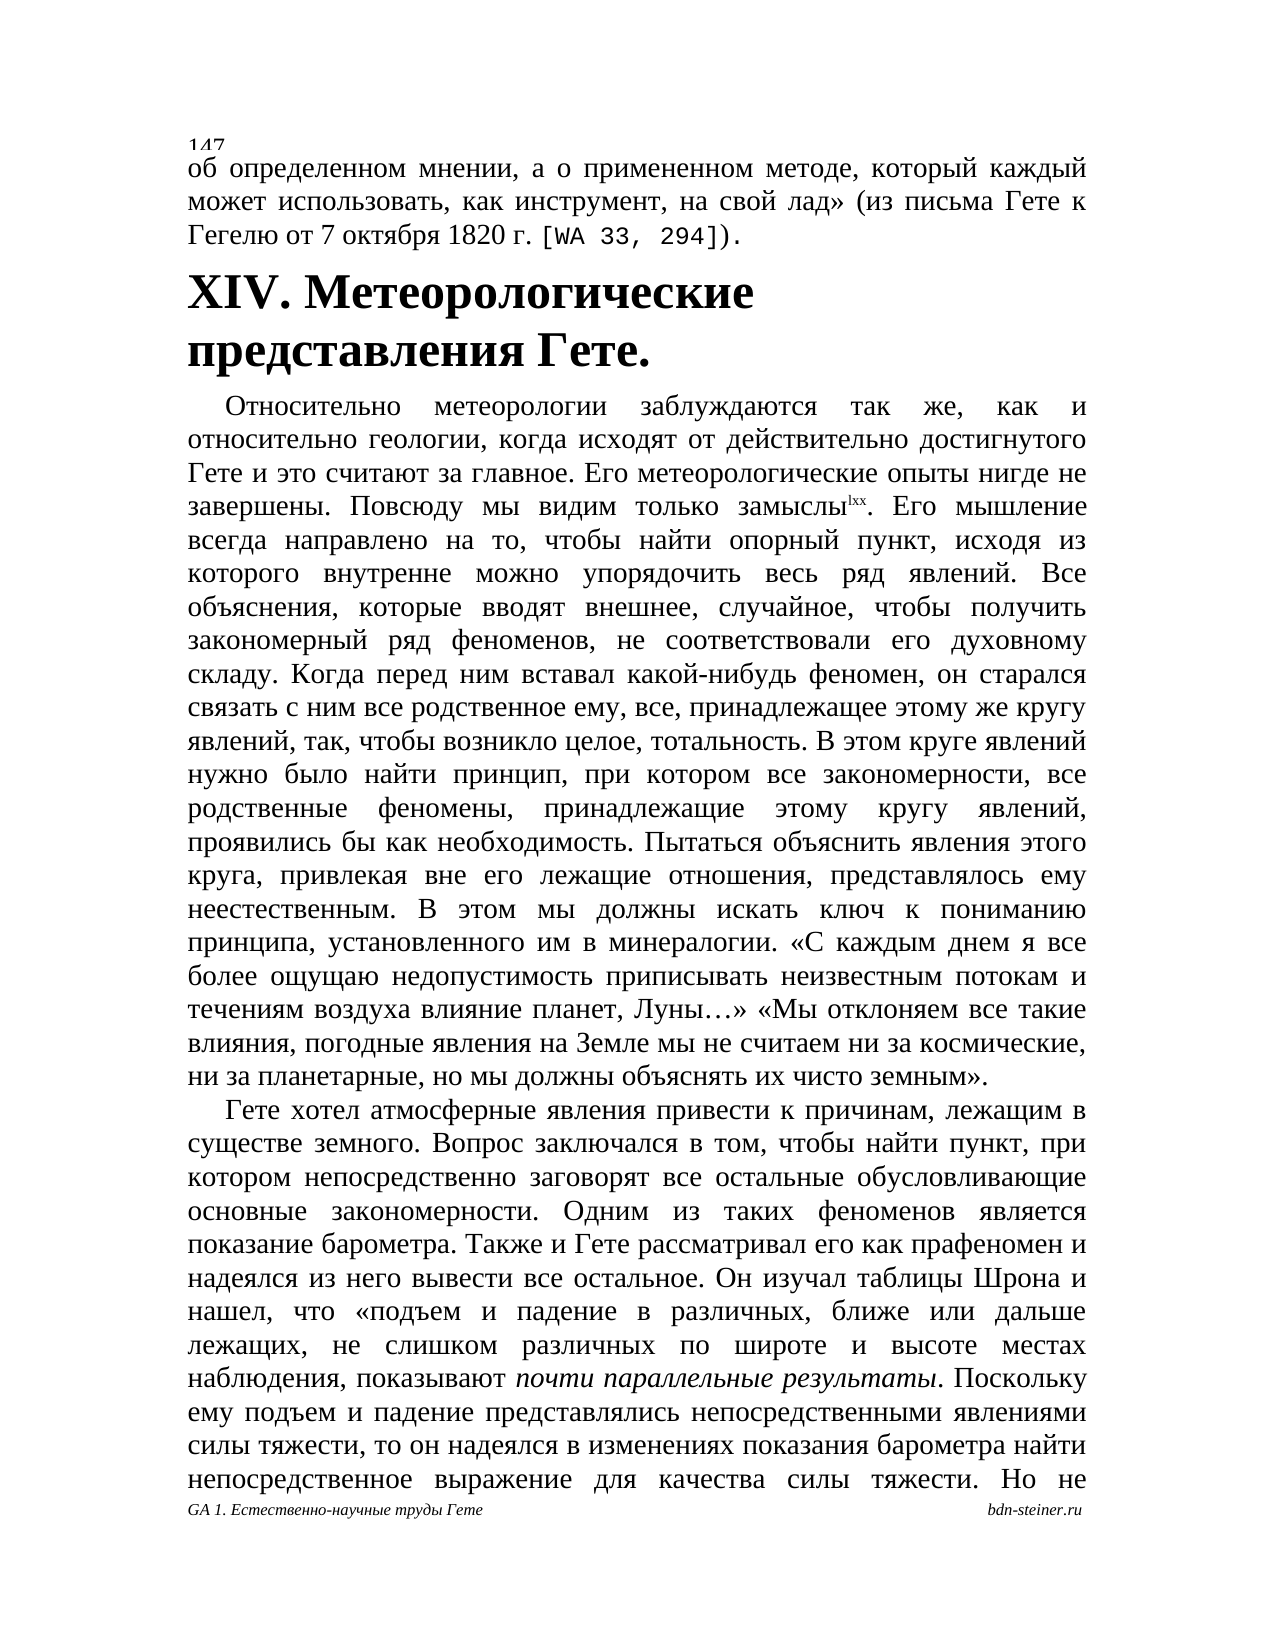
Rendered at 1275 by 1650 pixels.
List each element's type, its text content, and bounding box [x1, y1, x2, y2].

text об определенном мнении, а о примененном методе, который каждый может использовать, как инструмент, на свой лад» (из письма Гете к Гегелю от 7 октября 1820 г. [WA 33, 294]). [187, 150, 1087, 252]
text Относительно метеорологии заблуждаются так же, как и относительно геологии, когда исходят от действительно достигнутого Гете и это считают за главное. Его метеорологические опыты нигде не завершены. Повсюду мы видим только замыслы. Его мышление всегда направлено на то, чтобы найти опорный пункт, исходя из которого внутренне можно упорядочить весь ряд явлений. Все объяснения, которые вводят внешнее, случайное, чтобы получить закономерный ряд феноменов, не соответствовали его духовному складу. Когда перед ним вставал какой-нибудь феномен, он старался связать с ним все родственное ему, все, принадлежащее этому же кругу явлений, так, чтобы возникло целое, тотальность. В этом круге явлений нужно было найти принцип, при котором все закономерности, все родственные феномены, принадлежащие этому кругу явлений, проявились бы как необходимость. Пытаться объяснить явления этого круга, привлекая вне его лежащие отношения, представлялось ему неестественным. В этом мы должны искать ключ к пониманию принципа, установленного им в минералогии. «С каждым днем я все более ощущаю недопустимость приписывать неизвестным потокам и течениям воздуха влияние планет, Луны…» «Мы отклоняем все такие влияния, погодные явления на Земле мы не считаем ни за космические, ни за планетарные, но мы должны объяснять их чисто земным». [187, 388, 1087, 1092]
text Гете хотел атмосферные явления привести к причинам, лежащим в существе земного. Вопрос заключался в том, чтобы найти пункт, при котором непосредственно заговорят все остальные обусловливающие основные закономерности. Одним из таких феноменов является показание барометра. Также и Гете рассматривал его как прафеномен и надеялся из него вывести все остальное. Он изучал таблицы Шрона и нашел, что «подъем и падение в различных, ближе или дальше лежащих, не слишком различных по широте и высоте местах наблюдения, показывают почти параллельные результаты. Поскольку ему подъем и падение представлялись непосредственными явлениями силы тяжести, то он надеялся в изменениях показания барометра найти непосредственное выражение для качества силы тяжести. Но не [187, 1092, 1087, 1494]
subtitle XIV. Метеорологические представления Гете. [187, 262, 1087, 377]
